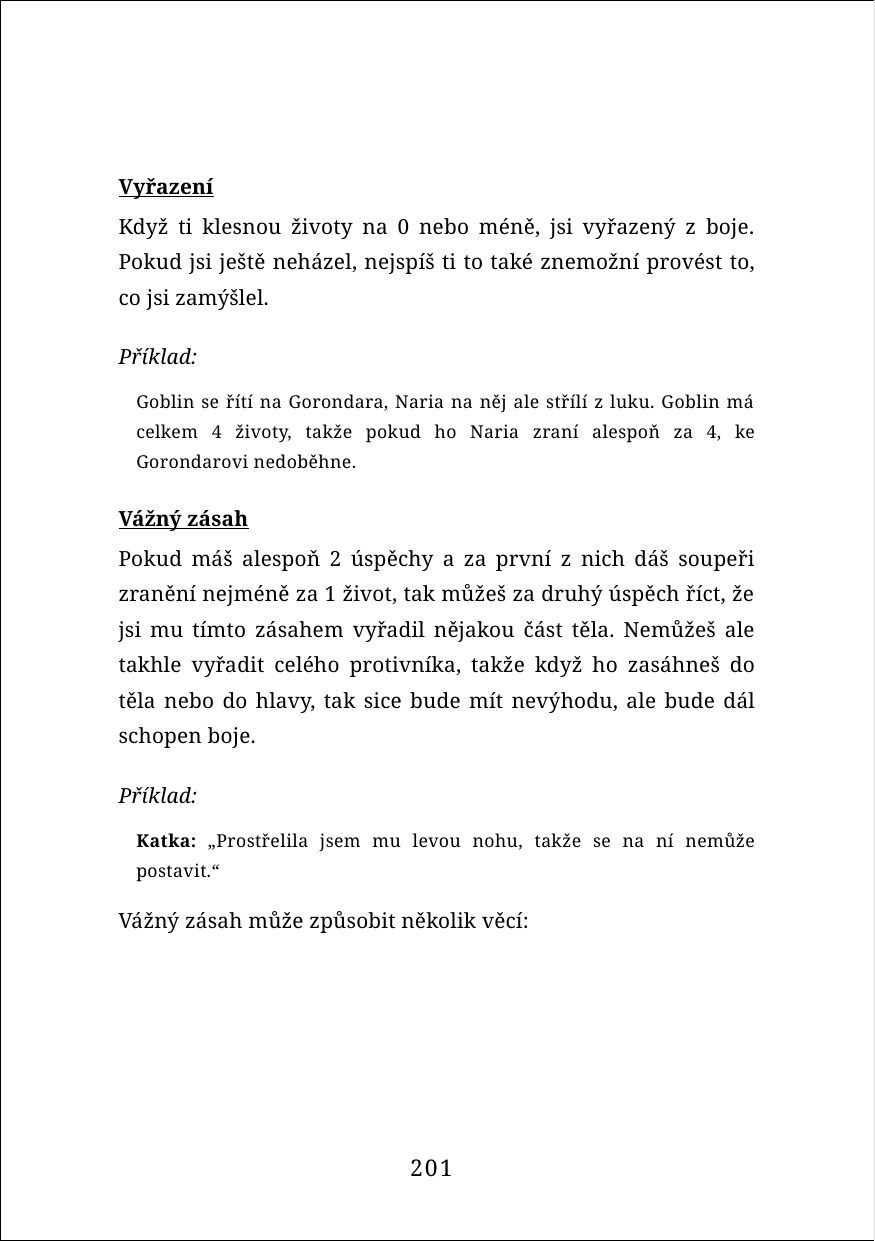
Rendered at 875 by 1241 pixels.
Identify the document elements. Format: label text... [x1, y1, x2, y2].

text Pokud máš alespoň 2 úspěchy a za první z nich dáš soupeři zranění nejméně za 1 život, tak můžeš za druhý úspěch říct, že jsi mu tímto zásahem vyřadil nějakou část těla. Nemůžeš ale takhle vyřadit celého protivníka, takže když ho zasáhneš do těla nebo do hlavy, tak sice bude mít nevýhodu, ale bude dál schopen boje. [118, 544, 756, 750]
text Goblin se řítí na Gorondara, Naria na něj ale střílí z luku. Goblin má celkem 4 životy, takže pokud ho Naria zraní alespoň za 4, ke Gorondarovi nedoběhne. [136, 389, 756, 474]
subtitle Vážný zásah [118, 504, 756, 532]
text Když ti klesnou životy na 0 nebo méně, jsi vyřazený z boje. Pokud jsi ještě neházel, nejspíš ti to také znemožní provést to, co jsi zamýšlel. [118, 212, 756, 311]
text Katka: „Prostřelila jsem mu levou nohu, takže se na ní nemůže postavit.“ [136, 828, 756, 882]
text Vážný zásah může způsobit několik věcí: [118, 906, 756, 934]
subtitle Vyřazení [118, 172, 756, 200]
text Příklad: [118, 342, 756, 371]
text Příklad: [118, 781, 756, 809]
